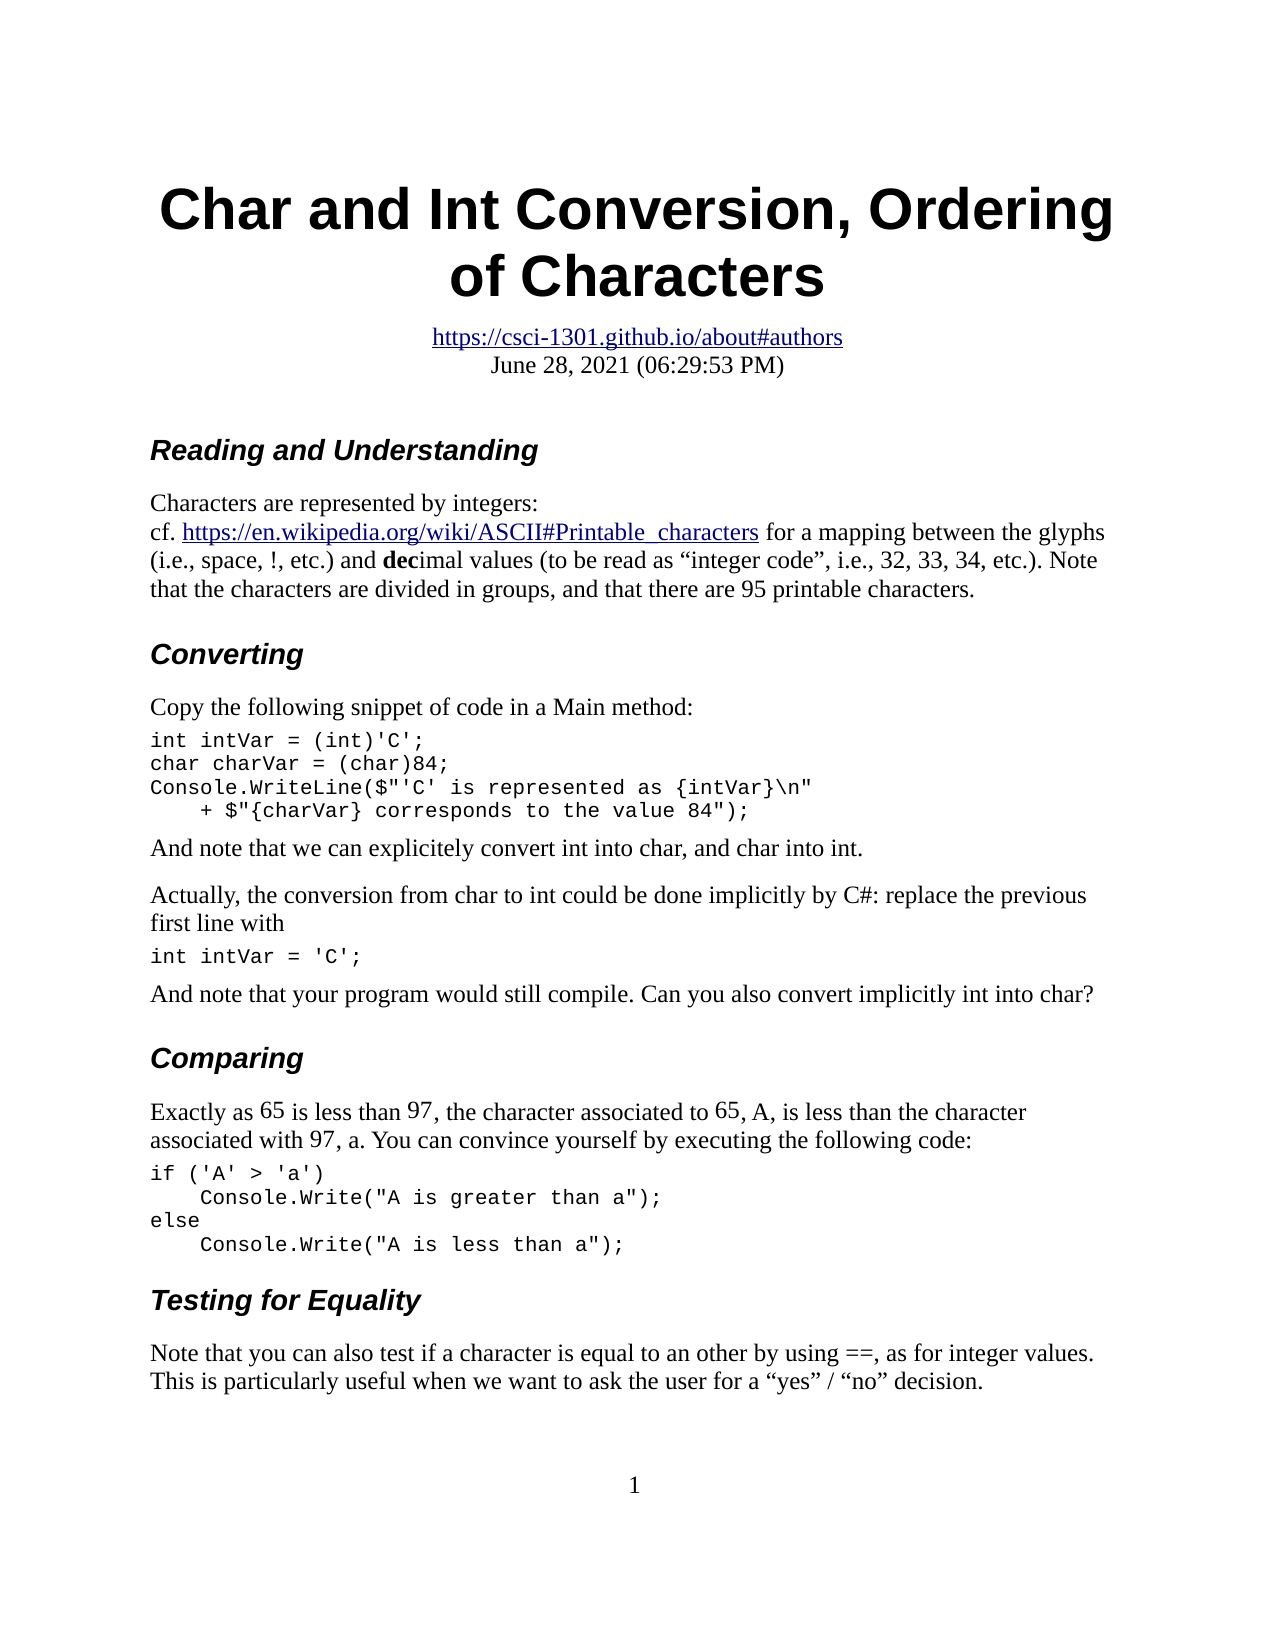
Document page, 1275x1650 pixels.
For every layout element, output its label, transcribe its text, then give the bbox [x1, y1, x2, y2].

text if ('A' > 'a') [150, 1163, 1125, 1187]
text Console.Write("A is less than a"); [150, 1234, 1125, 1258]
text Actually, the conversion from char to int could be done implicitly by C#: replace the previous first line with [150, 880, 1125, 937]
subtitle Converting [150, 637, 1125, 670]
text Console.Write("A is greater than a"); [150, 1187, 1125, 1210]
text int intVar = 'C'; [150, 946, 1125, 970]
text https://csci-1301.github.io/about#authors [150, 322, 1125, 350]
text char charVar = (char)84; [150, 753, 1125, 777]
text And note that your program would still compile. Can you also convert implicitly int into char? [150, 979, 1125, 1008]
text June 28, 2021 (06:29:53 PM) [150, 350, 1125, 379]
subtitle Testing for Equality [150, 1283, 1125, 1316]
subtitle Comparing [150, 1042, 1125, 1075]
text And note that we can explicitely convert int into char, and char into int. [150, 833, 1125, 862]
text Copy the following snippet of code in a Main method: [150, 692, 1125, 721]
text + $"{charVar} corresponds to the value 84"); [150, 801, 1125, 824]
title Char and Int Conversion, Ordering of Characters [150, 175, 1125, 309]
subtitle Reading and Understanding [150, 433, 1125, 466]
text int intVar = (int)'C'; [150, 729, 1125, 753]
text Characters are represented by integers: cf. https://en.wikipedia.org/wiki/ASCII#Printable_characters for a mapping between the glyphs (i.e., space, !, etc.) and decimal values (to be read as “integer code”, i.e., 32, 33, 34, etc.). Note that the characters are divided in groups, and that there are 95 printable characters. [150, 488, 1125, 603]
text Exactly as is less than , the character associated to , A, is less than the character associated with , a. You can convince yourself by executing the following code: [150, 1097, 1125, 1154]
text else [150, 1210, 1125, 1234]
text Note that you can also test if a character is equal to an other by using ==, as for integer values. This is particularly useful when we want to ask the user for a “yes” / “no” decision. [150, 1338, 1125, 1395]
text Console.WriteLine($"'C' is represented as {intVar}\n" [150, 777, 1125, 801]
